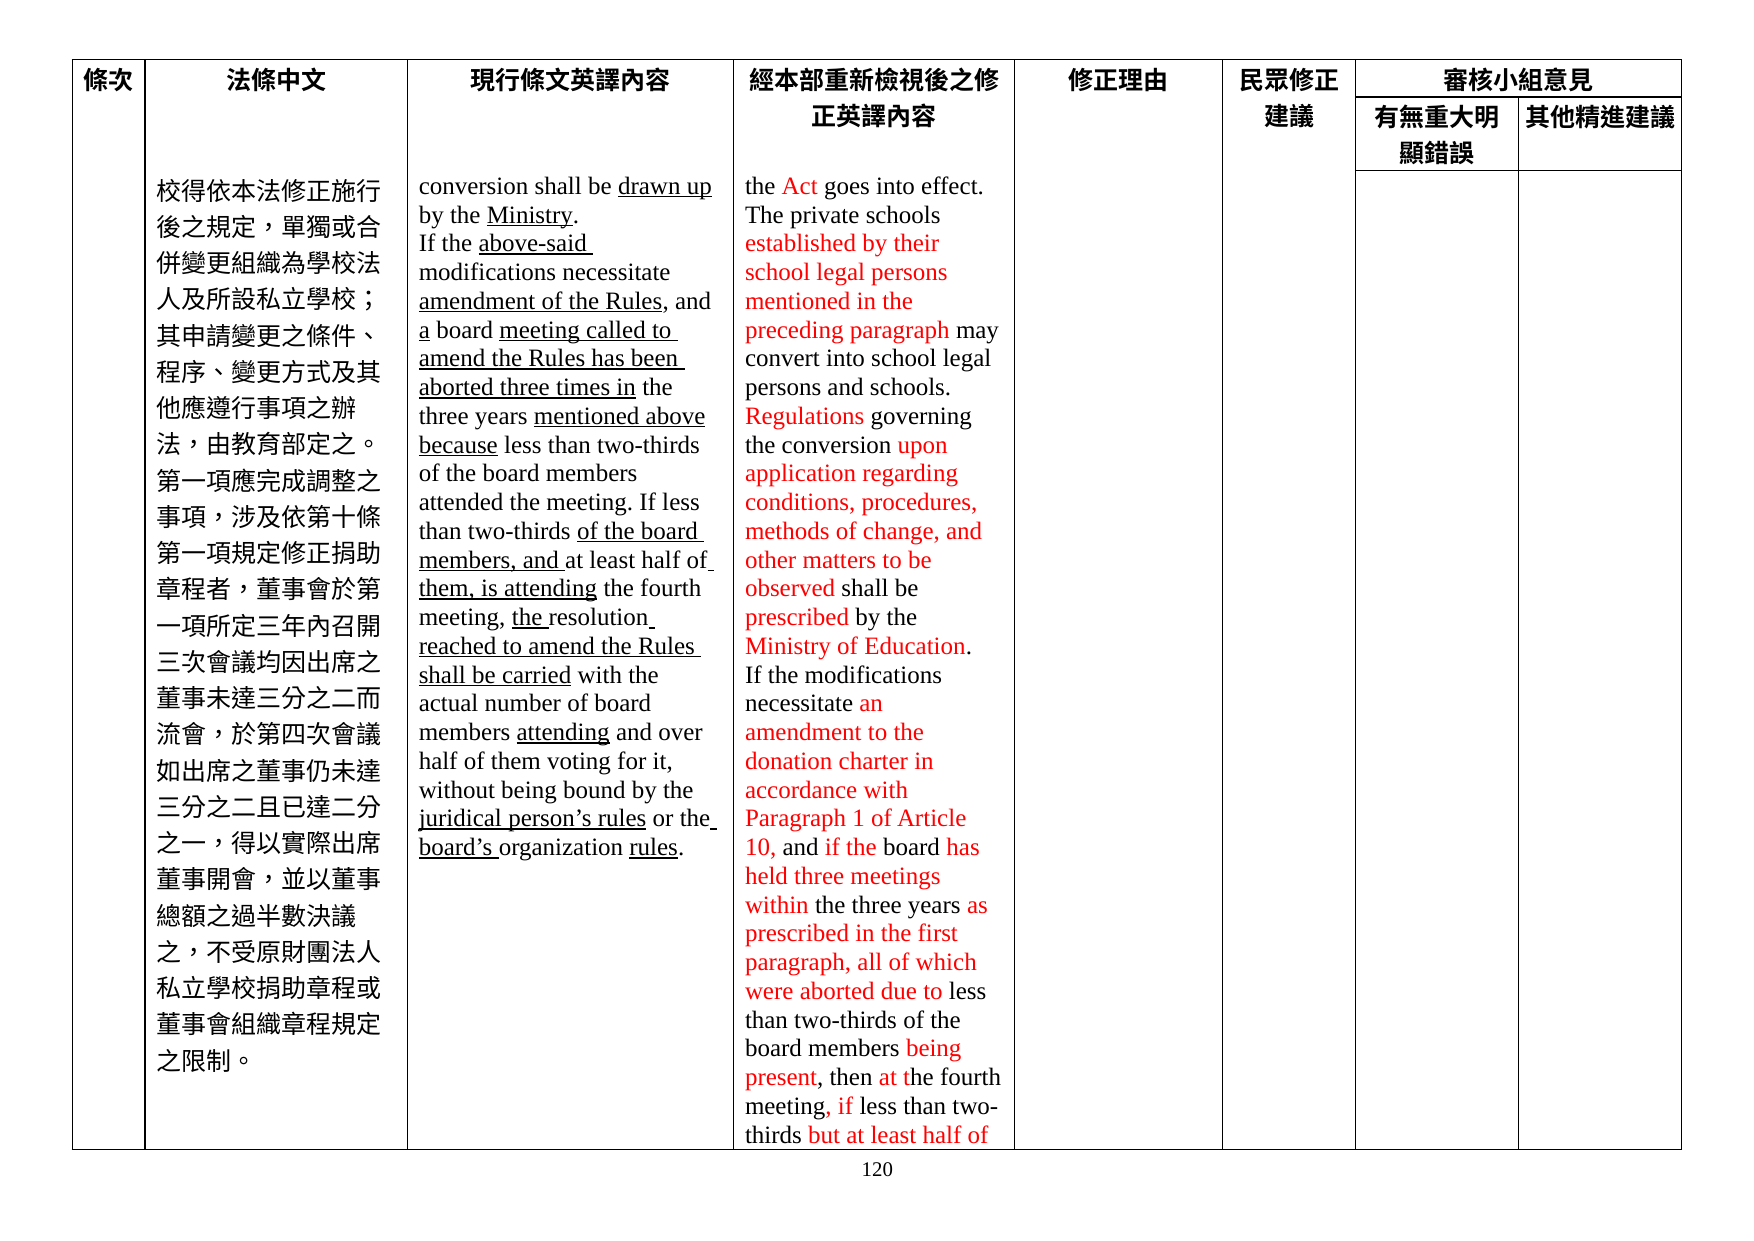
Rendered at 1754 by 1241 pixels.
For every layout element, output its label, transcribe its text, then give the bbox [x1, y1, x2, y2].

table_cell [1223, 170, 1355, 1148]
table_cell 其他精進建議 [1519, 98, 1681, 170]
table_header 條次 [73, 60, 144, 170]
table_cell 有無重大明顯錯誤 [1356, 98, 1518, 170]
table_header 法條中文 [146, 60, 407, 170]
table_header 現行條文英譯內容 [408, 60, 733, 170]
table_cell the Act goes into effect. The private schools established by their school legal persons mentioned in the preceding paragraph may convert into school legal persons and schools. Regulations governing the conversion upon application regarding conditions, procedures, methods of change, and other matters to be observed shall be prescribed by the Ministry of Education. If the modifications necessitate an amendment to the donation charter in accordance with Paragraph 1 of Article 10, and if the board has held three meetings within the three years as prescribed in the first paragraph, all of which were aborted due to less than two-thirds of the board members being present, then at the fourth meeting, if less than two-thirds but at least half of [734, 170, 1014, 1148]
table_cell [1519, 171, 1681, 1148]
table_header 修正理由 [1015, 60, 1222, 170]
table_header 民眾修正建議 [1223, 60, 1355, 170]
table_cell [1015, 170, 1222, 1148]
table_cell [1356, 171, 1518, 1148]
table_header 經本部重新檢視後之修正英譯內容 [734, 60, 1014, 170]
table_cell 校得依本法修正施行後之規定，單獨或合併變更組織為學校法人及所設私立學校；其申請變更之條件、程序、變更方式及其他應遵行事項之辦法，由教育部定之。 第一項應完成調整之事項，涉及依第十條第一項規定修正捐助章程者，董事會於第一項所定三年內召開三次會議均因出席之董事未達三分之二而流會，於第四次會議如出席之董事仍未達三分之二且已達二分之一，得以實際出席董事開會，並以董事總額之過半數決議之，不受原財團法人私立學校捐助章程或董事會組織章程規定之限制。 [146, 170, 407, 1148]
table_cell [73, 170, 144, 1148]
table_header 審核小組意見 [1356, 60, 1681, 96]
table_cell conversion shall be drawn up by the Ministry. If the above-said modifications necessitate amendment of the Rules, and a board meeting called to amend the Rules has been aborted three times in the three years mentioned above because less than two-thirds of the board members attended the meeting. If less than two-thirds of the board members, and at least half of them, is attending the fourth meeting, the resolution reached to amend the Rules shall be carried with the actual number of board members attending and over half of them voting for it, without being bound by the juridical person’s rules or the board’s organization rules. [408, 170, 733, 1148]
